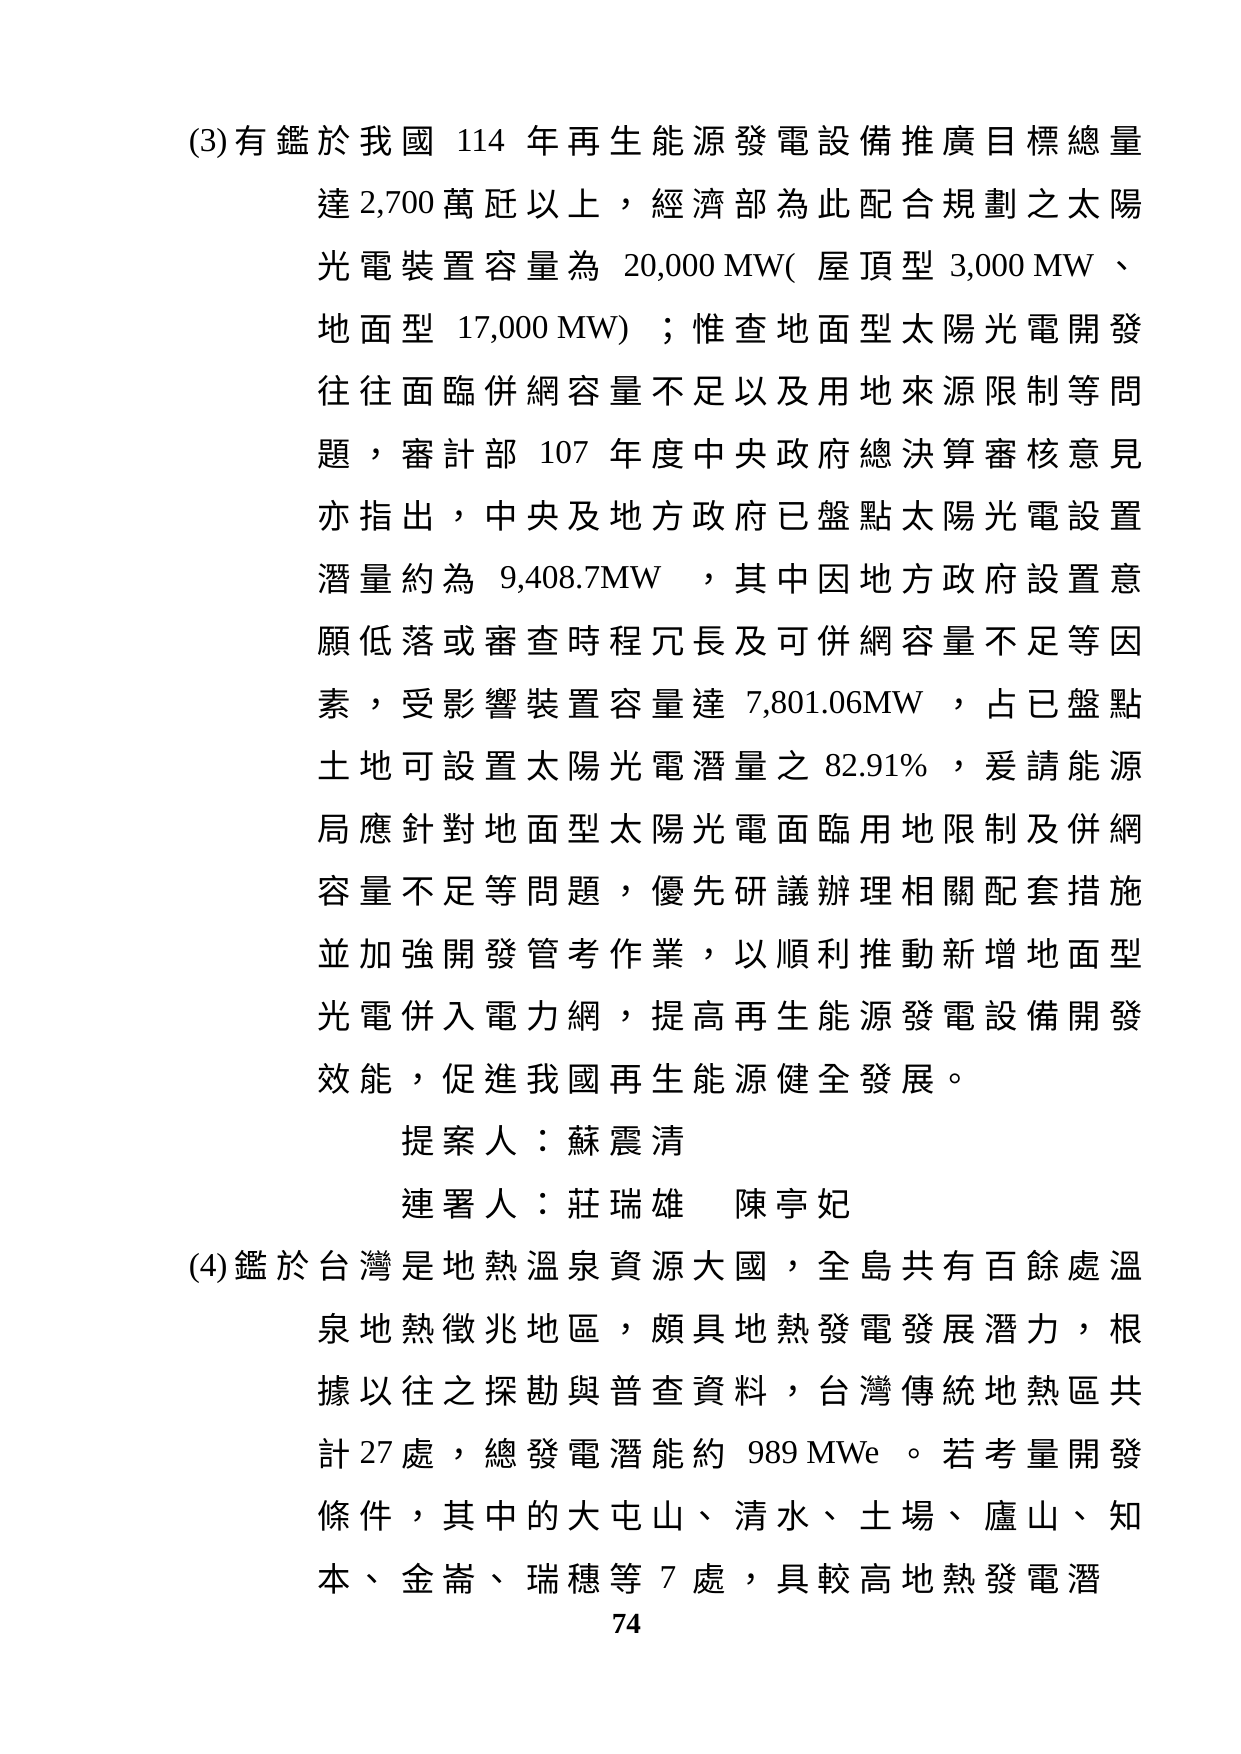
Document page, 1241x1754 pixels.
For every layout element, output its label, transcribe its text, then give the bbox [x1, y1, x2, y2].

text 提案人：蘇震清 [379, 1097, 1043, 1160]
list 有鑑於我國114年再生能源發電設備推廣目標總量達2,700萬瓩以上，經濟部為此配合規劃之太陽光電裝置容量為20,000 MW(屋頂型3,000 MW、地面型17,000 MW)；惟查地面型太陽光電開發往往面臨併網容量不足以及用地來源限制等問題，審計部107年度中央政府總決算審核意見亦指出，中央及地方政府已盤點太陽光電設置潛量約為9,408.7MW ，其中因地方政府設置意願低落或審查時程冗長及可併網容量不足等因素，受影響裝置容量達7,801.06MW，占已盤點土地可設置太陽光電潛量之82.91%，爰請能源局應針對地面型太陽光電面臨用地限制及併網容量不足等問題，優先研議辦理相關配套措施並加強開發管考作業，以順利推動新增地面型光電併入電力網，提高再生能源發電設備開發效能，促進我國再生能源健全發展。 [175, 97, 1147, 1097]
text 連署人：莊瑞雄 陳亭妃 [379, 1160, 1043, 1222]
list 鑑於台灣是地熱溫泉資源大國，全島共有百餘處溫泉地熱徵兆地區，頗具地熱發電發展潛力，根據以往之探勘與普查資料，台灣傳統地熱區共計27處，總發電潛能約989 MWe。若考量開發條件，其中的大屯山、清水、土場、廬山、知本、金崙、瑞穗等7處，具較高地熱發電潛 [175, 1222, 1147, 1597]
